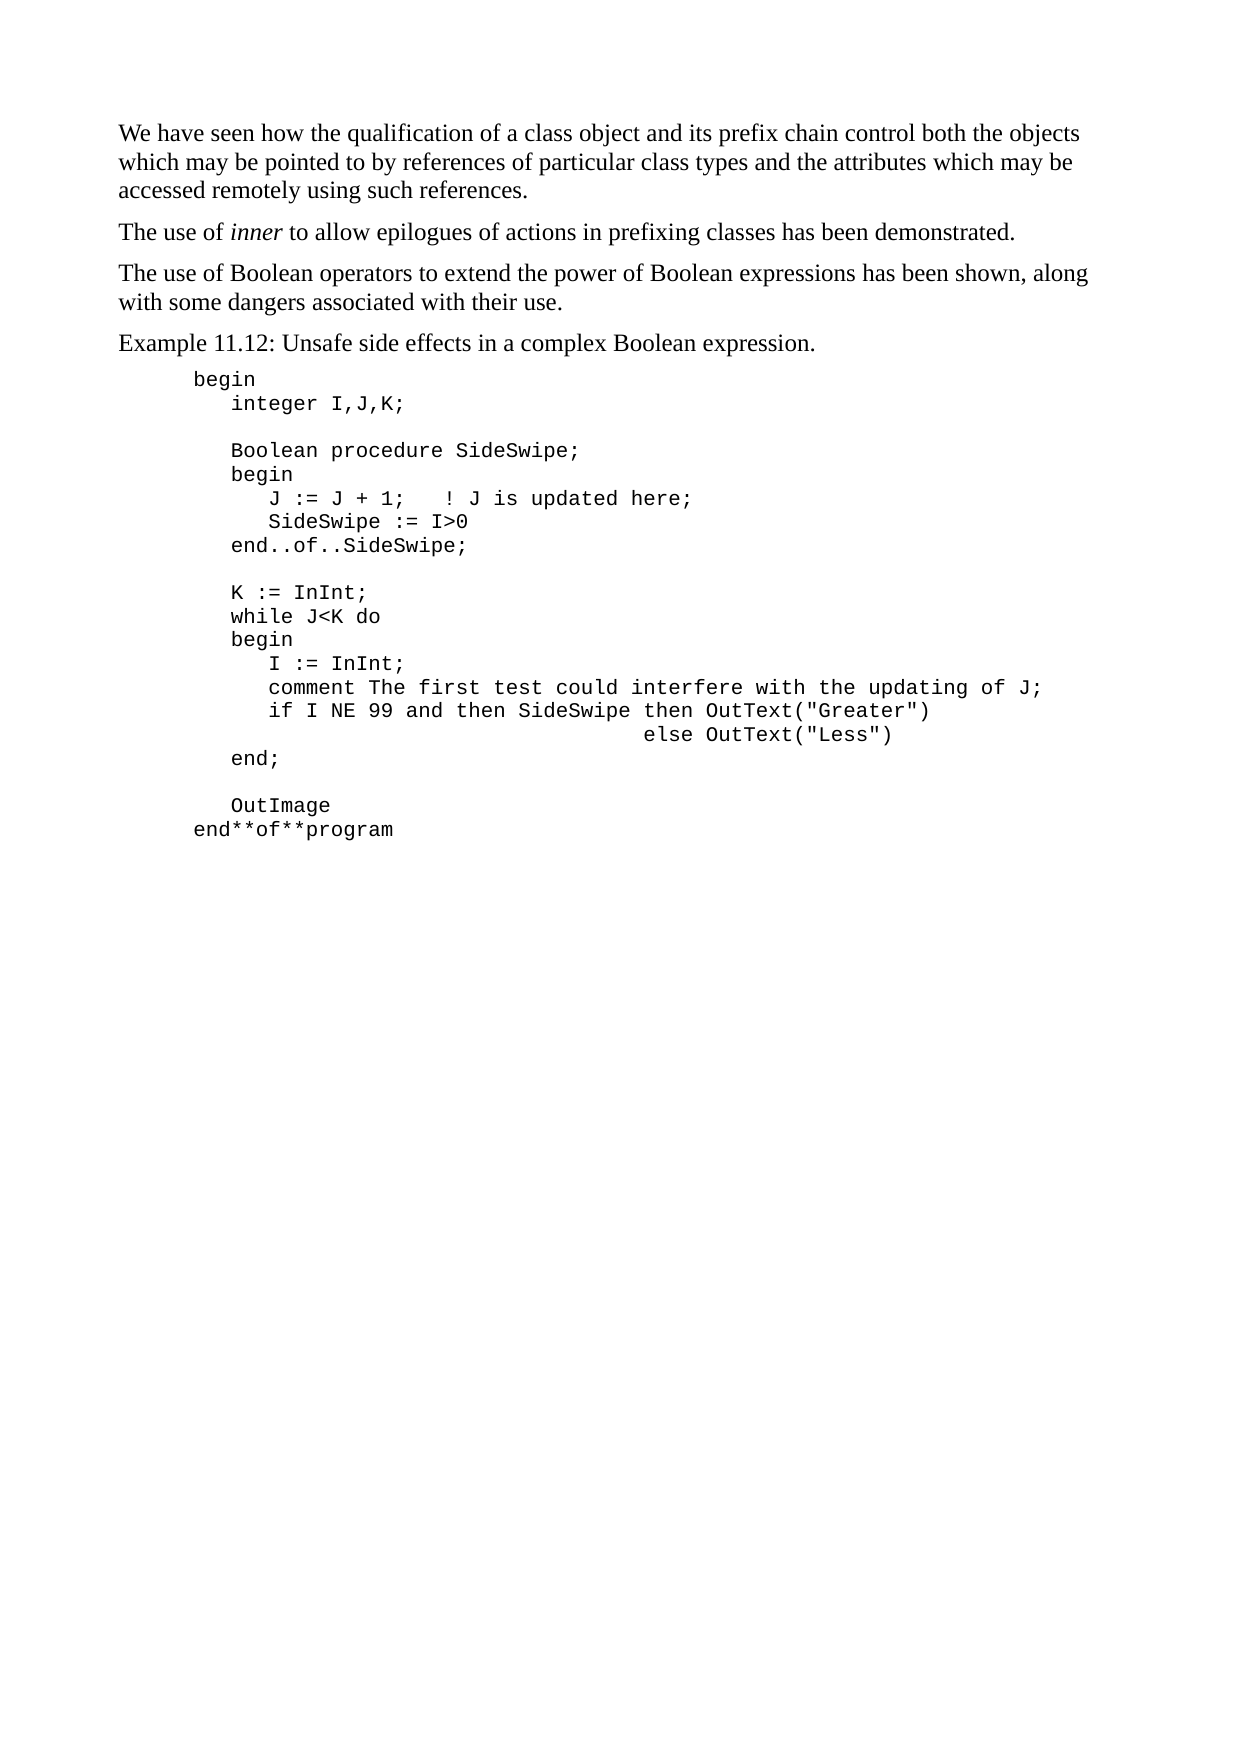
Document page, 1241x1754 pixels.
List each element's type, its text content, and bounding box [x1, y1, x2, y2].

text J := J + 1; ! J is updated here; [118, 488, 1122, 511]
text integer I,J,K; [118, 393, 1122, 417]
text Example 11.12: Unsafe side effects in a complex Boolean expression. [118, 328, 1122, 357]
text comment The first test could interfere with the updating of J; [118, 677, 1122, 700]
text if I NE 99 and then SideSwipe then OutText("Greater") [118, 700, 1122, 724]
text I := InInt; [118, 653, 1122, 677]
text begin [118, 464, 1122, 488]
text else OutText("Less") [118, 724, 1122, 748]
text while J<K do [118, 606, 1122, 629]
text The use of inner to allow epilogues of actions in prefixing classes has been demonstrated. [118, 217, 1122, 246]
text K := InInt; [118, 582, 1122, 606]
text begin [118, 629, 1122, 653]
text begin [118, 369, 1122, 393]
text end**of**program [118, 819, 1122, 842]
text We have seen how the qualification of a class object and its prefix chain control both the objects which may be pointed to by references of particular class types and the attributes which may be accessed remotely using such references. [118, 118, 1122, 204]
text OutImage [118, 795, 1122, 819]
text end..of..SideSwipe; [118, 535, 1122, 558]
text The use of Boolean operators to extend the power of Boolean expressions has been shown, along with some dangers associated with their use. [118, 258, 1122, 316]
text Boolean procedure SideSwipe; [118, 440, 1122, 464]
text SideSwipe := I>0 [118, 511, 1122, 535]
text end; [118, 748, 1122, 771]
